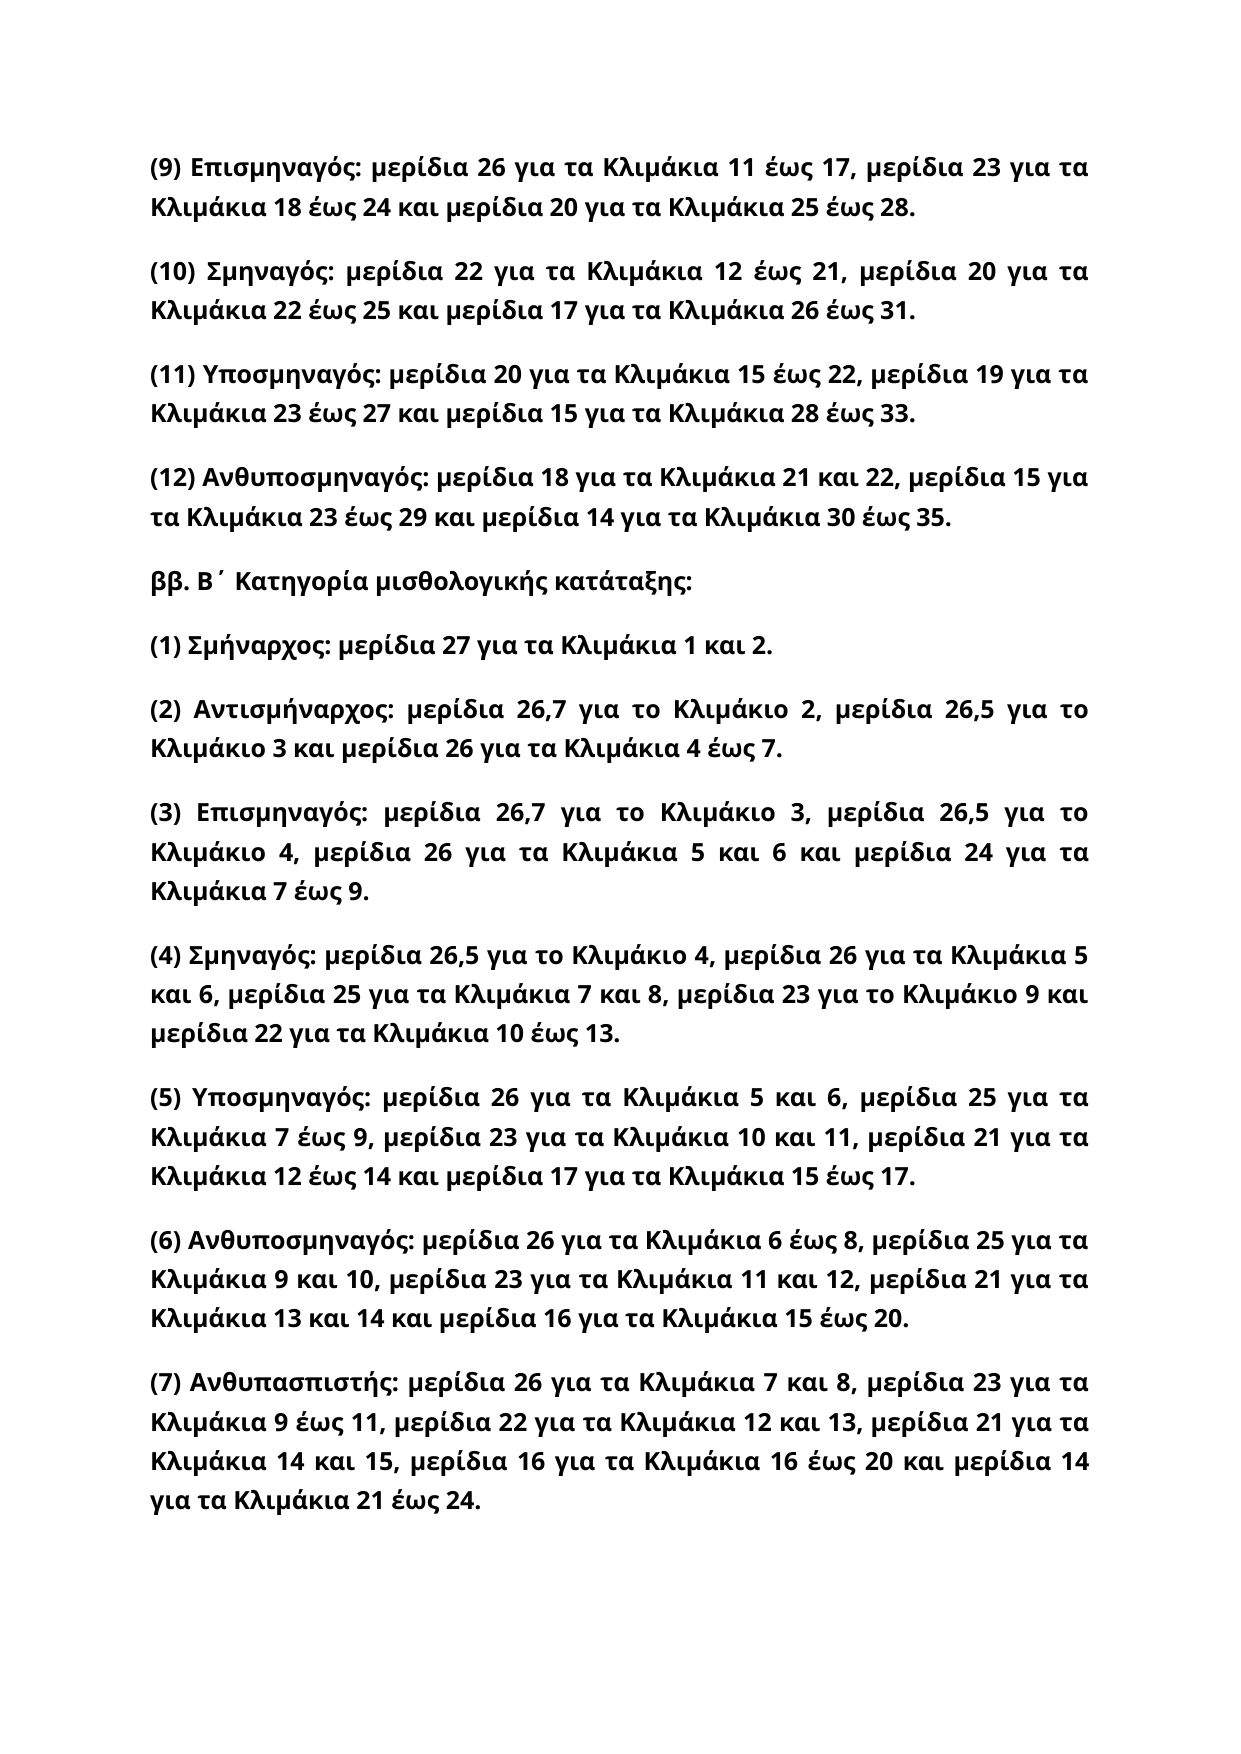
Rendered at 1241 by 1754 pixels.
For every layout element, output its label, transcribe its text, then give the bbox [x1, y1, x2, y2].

text ββ. Β΄ Κατηγορία μισθολογικής κατάταξης: [150, 563, 1090, 597]
text (3) Επισμηναγός: μερίδια 26,7 για το Κλιμάκιο 3, μερίδια 26,5 για το Κλιμάκιο 4, μερίδια 26 για τα Κλιμάκια 5 και 6 και μερίδια 24 για τα Κλιμάκια 7 έως 9. [150, 795, 1090, 907]
text (2) Αντισμήναρχος: μερίδια 26,7 για το Κλιμάκιο 2, μερίδια 26,5 για το Κλιμάκιο 3 και μερίδια 26 για τα Κλιμάκια 4 έως 7. [150, 692, 1090, 765]
text (11) Υποσμηναγός: μερίδια 20 για τα Κλιμάκια 15 έως 22, μερίδια 19 για τα Κλιμάκια 23 έως 27 και μερίδια 15 για τα Κλιμάκια 28 έως 33. [150, 357, 1090, 430]
text (9) Επισμηναγός: μερίδια 26 για τα Κλιμάκια 11 έως 17, μερίδια 23 για τα Κλιμάκια 18 έως 24 και μερίδια 20 για τα Κλιμάκια 25 έως 28. [150, 150, 1090, 223]
text (7) Ανθυπασπιστής: μερίδια 26 για τα Κλιμάκια 7 και 8, μερίδια 23 για τα Κλιμάκια 9 έως 11, μερίδια 22 για τα Κλιμάκια 12 και 13, μερίδια 21 για τα Κλιμάκια 14 και 15, μερίδια 16 για τα Κλιμάκια 16 έως 20 και μερίδια 14 για τα Κλιμάκια 21 έως 24. [150, 1365, 1090, 1517]
text (1) Σμήναρχος: μερίδια 27 για τα Κλιμάκια 1 και 2. [150, 627, 1090, 662]
text (12) Ανθυποσμηναγός: μερίδια 18 για τα Κλιμάκια 21 και 22, μερίδια 15 για τα Κλιμάκια 23 έως 29 και μερίδια 14 για τα Κλιμάκια 30 έως 35. [150, 460, 1090, 533]
text (4) Σμηναγός: μερίδια 26,5 για το Κλιμάκιο 4, μερίδια 26 για τα Κλιμάκια 5 και 6, μερίδια 25 για τα Κλιμάκια 7 και 8, μερίδια 23 για το Κλιμάκιο 9 και μερίδια 22 για τα Κλιμάκια 10 έως 13. [150, 937, 1090, 1050]
text (5) Υποσμηναγός: μερίδια 26 για τα Κλιμάκια 5 και 6, μερίδια 25 για τα Κλιμάκια 7 έως 9, μερίδια 23 για τα Κλιμάκια 10 και 11, μερίδια 21 για τα Κλιμάκια 12 έως 14 και μερίδια 17 για τα Κλιμάκια 15 έως 17. [150, 1080, 1090, 1192]
text (10) Σμηναγός: μερίδια 22 για τα Κλιμάκια 12 έως 21, μερίδια 20 για τα Κλιμάκια 22 έως 25 και μερίδια 17 για τα Κλιμάκια 26 έως 31. [150, 253, 1090, 327]
text (6) Ανθυποσμηναγός: μερίδια 26 για τα Κλιμάκια 6 έως 8, μερίδια 25 για τα Κλιμάκια 9 και 10, μερίδια 23 για τα Κλιμάκια 11 και 12, μερίδια 21 για τα Κλιμάκια 13 και 14 και μερίδια 16 για τα Κλιμάκια 15 έως 20. [150, 1222, 1090, 1335]
